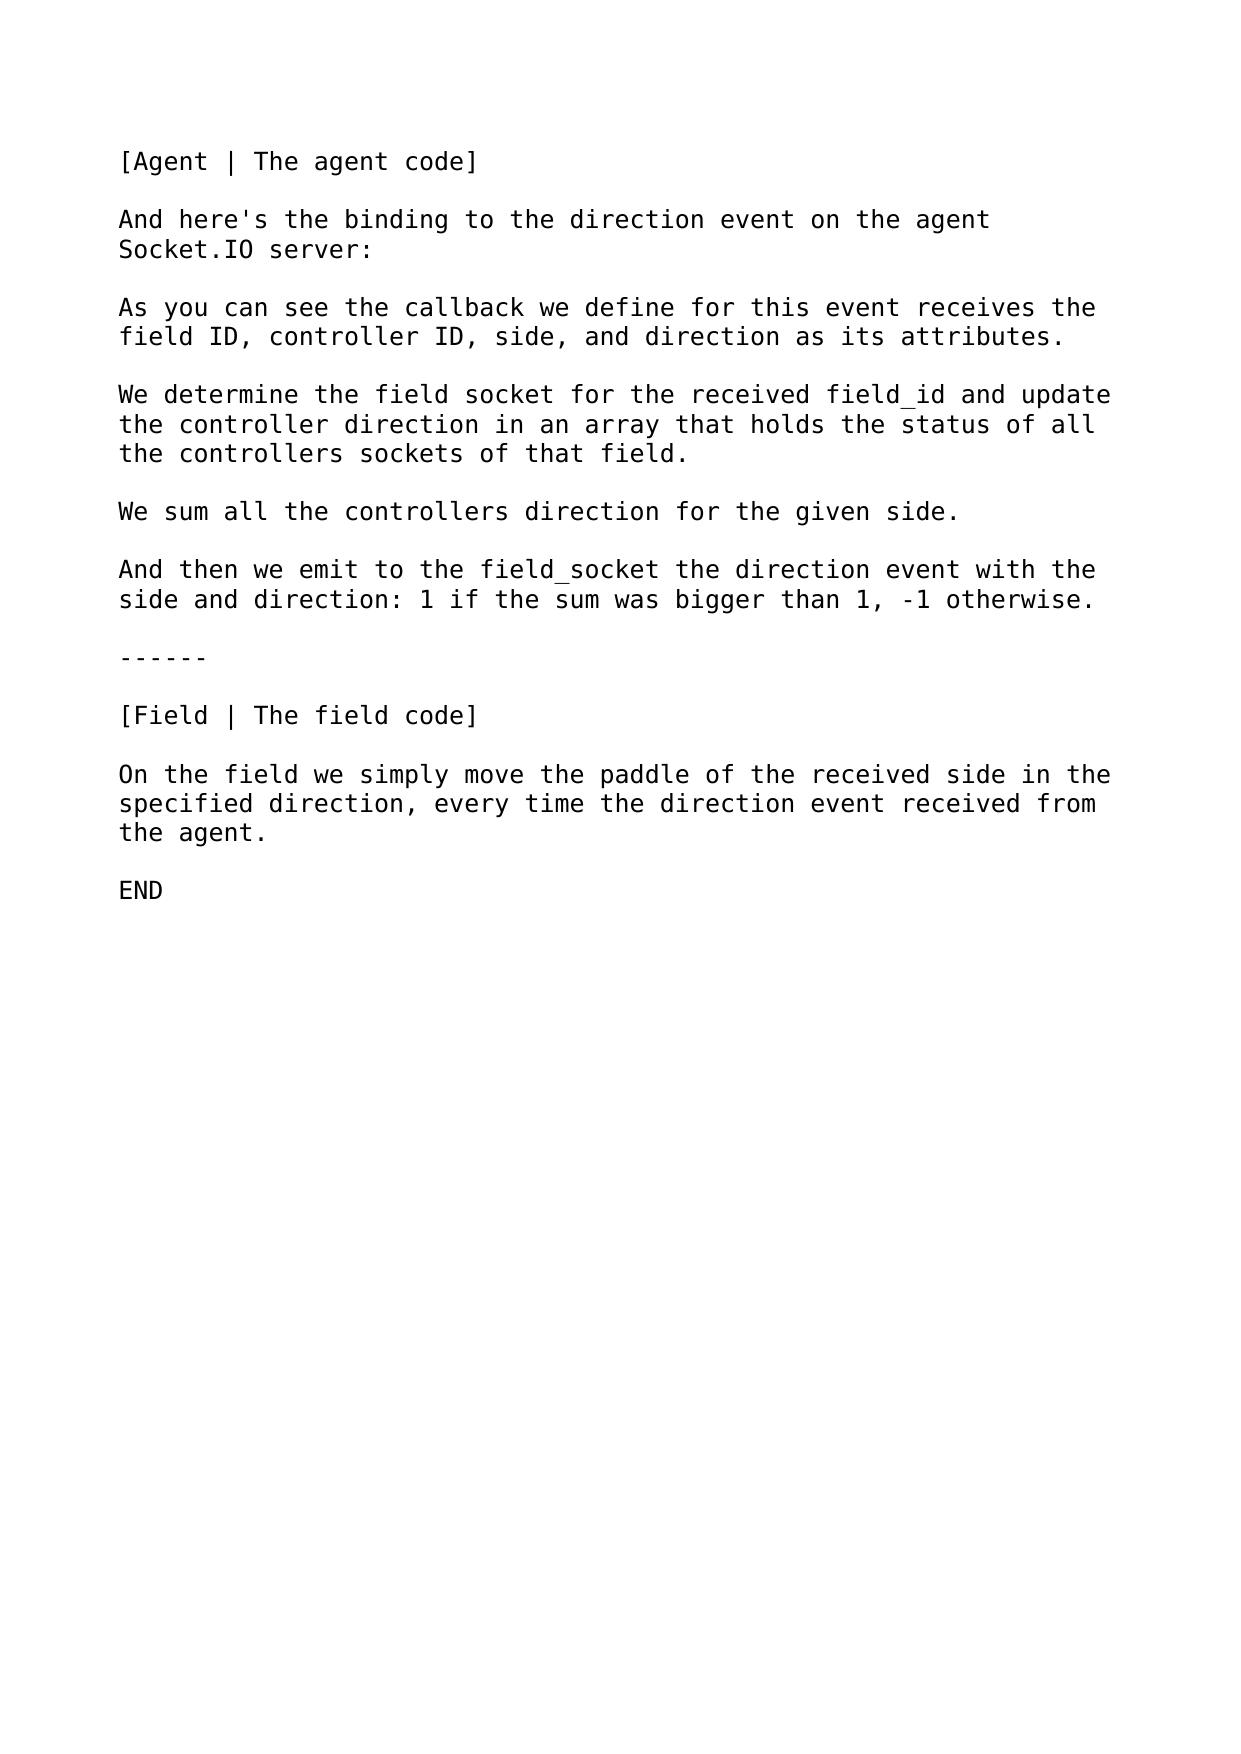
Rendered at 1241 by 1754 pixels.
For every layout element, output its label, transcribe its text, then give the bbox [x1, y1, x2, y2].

text [Field | The field code] [118, 701, 1122, 731]
text We sum all the controllers direction for the given side. [118, 497, 1122, 526]
text On the field we simply move the paddle of the received side in the specified direction, every time the direction event received from the agent. [118, 760, 1122, 847]
text And then we emit to the field_socket the direction event with the side and direction: 1 if the sum was bigger than 1, -1 otherwise. [118, 556, 1122, 614]
text And here's the binding to the direction event on the agent Socket.IO server: [118, 206, 1122, 264]
text As you can see the callback we define for this event receives the field ID, controller ID, side, and direction as its attributes. [118, 293, 1122, 351]
text END [118, 876, 1122, 906]
text [Agent | The agent code] [118, 147, 1122, 176]
text We determine the field socket for the received field_id and update the controller direction in an array that holds the status of all the controllers sockets of that field. [118, 381, 1122, 468]
text ------ [118, 643, 1122, 672]
